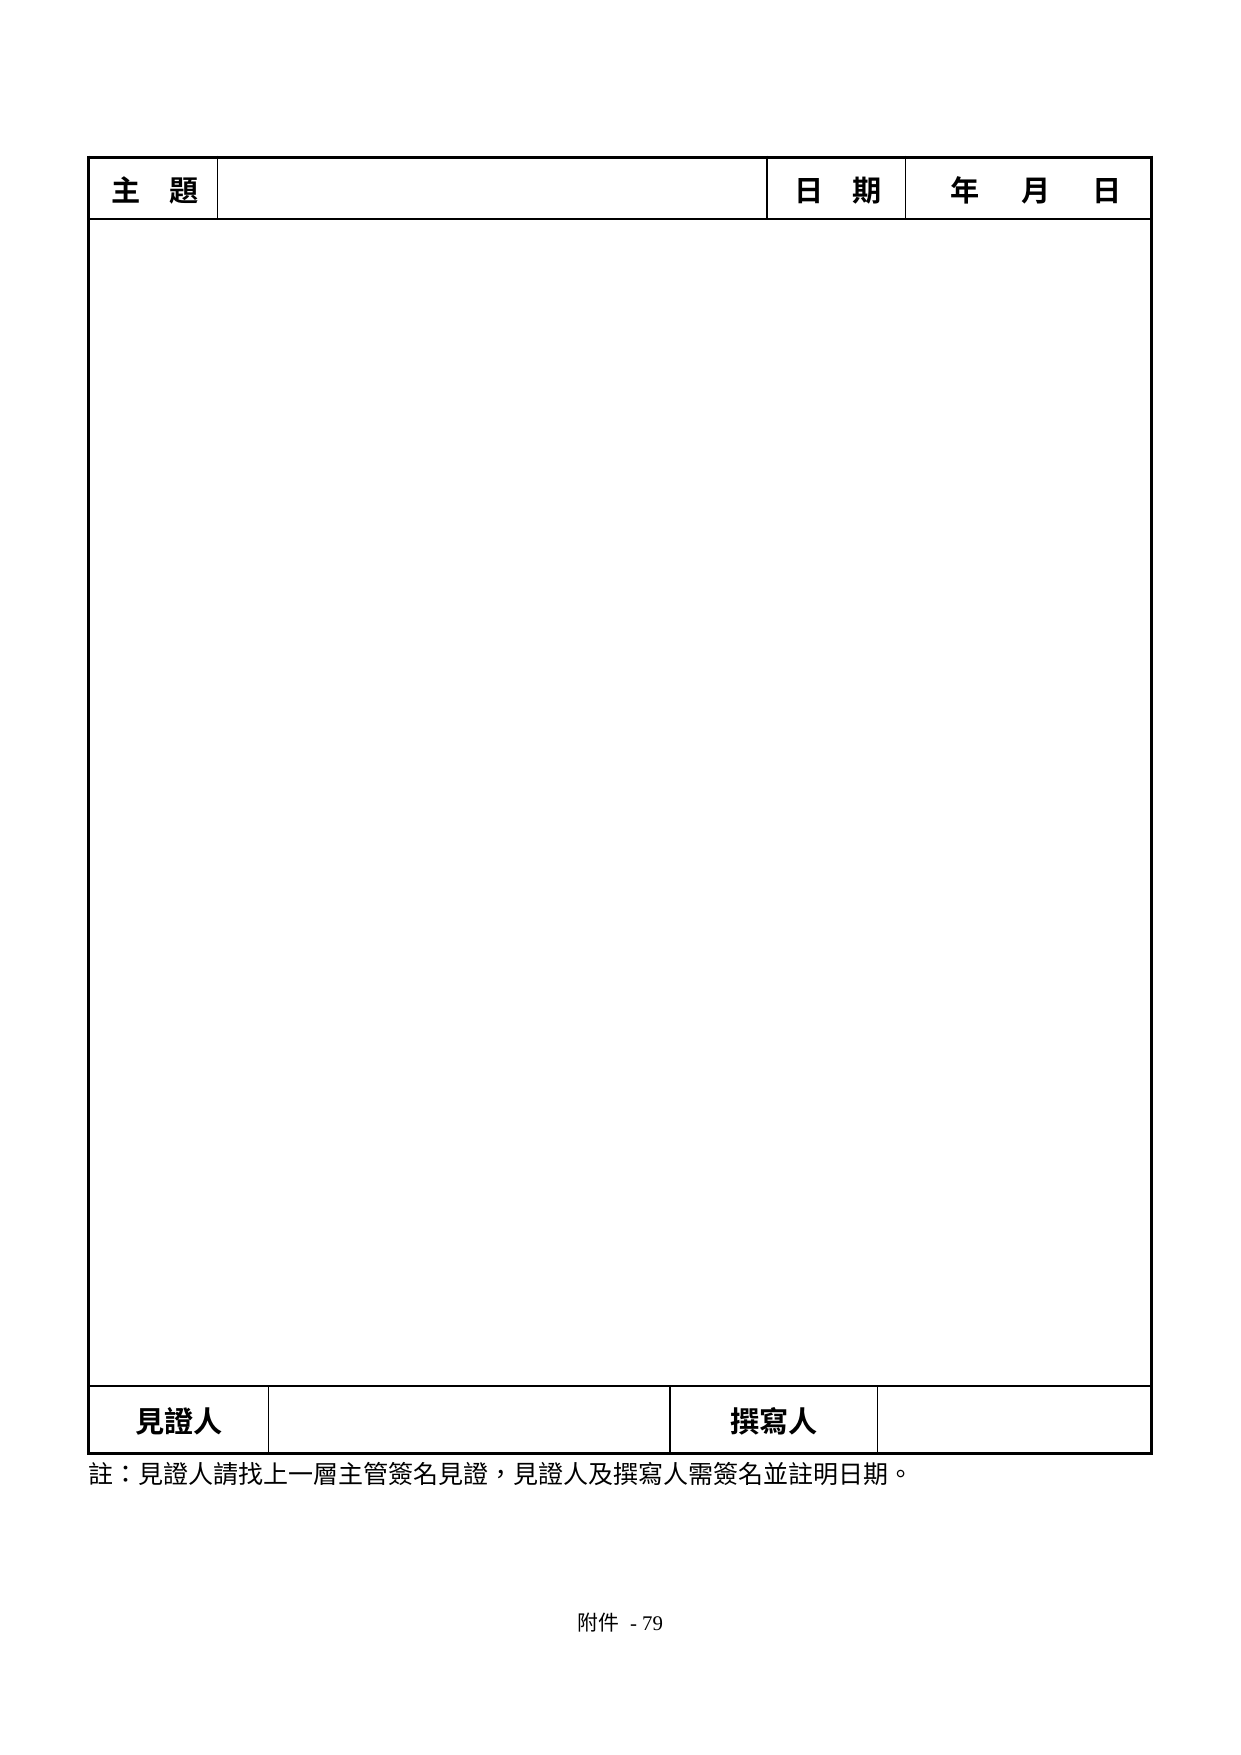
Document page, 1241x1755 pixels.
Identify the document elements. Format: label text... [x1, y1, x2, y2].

table_header 年 月 日 [906, 159, 1150, 218]
table_cell [90, 220, 1150, 1385]
text 註：見證人請找上一層主管簽名見證，見證人及撰寫人需簽名並註明日期。 [89, 1455, 1152, 1491]
table_cell 撰寫人 [671, 1387, 877, 1452]
table_header [218, 159, 766, 218]
table_cell [269, 1387, 669, 1452]
table_cell [878, 1387, 1150, 1452]
table_header 日 期 [768, 159, 905, 218]
table_header 主 題 [90, 159, 217, 218]
table_cell 見證人 [90, 1387, 268, 1452]
